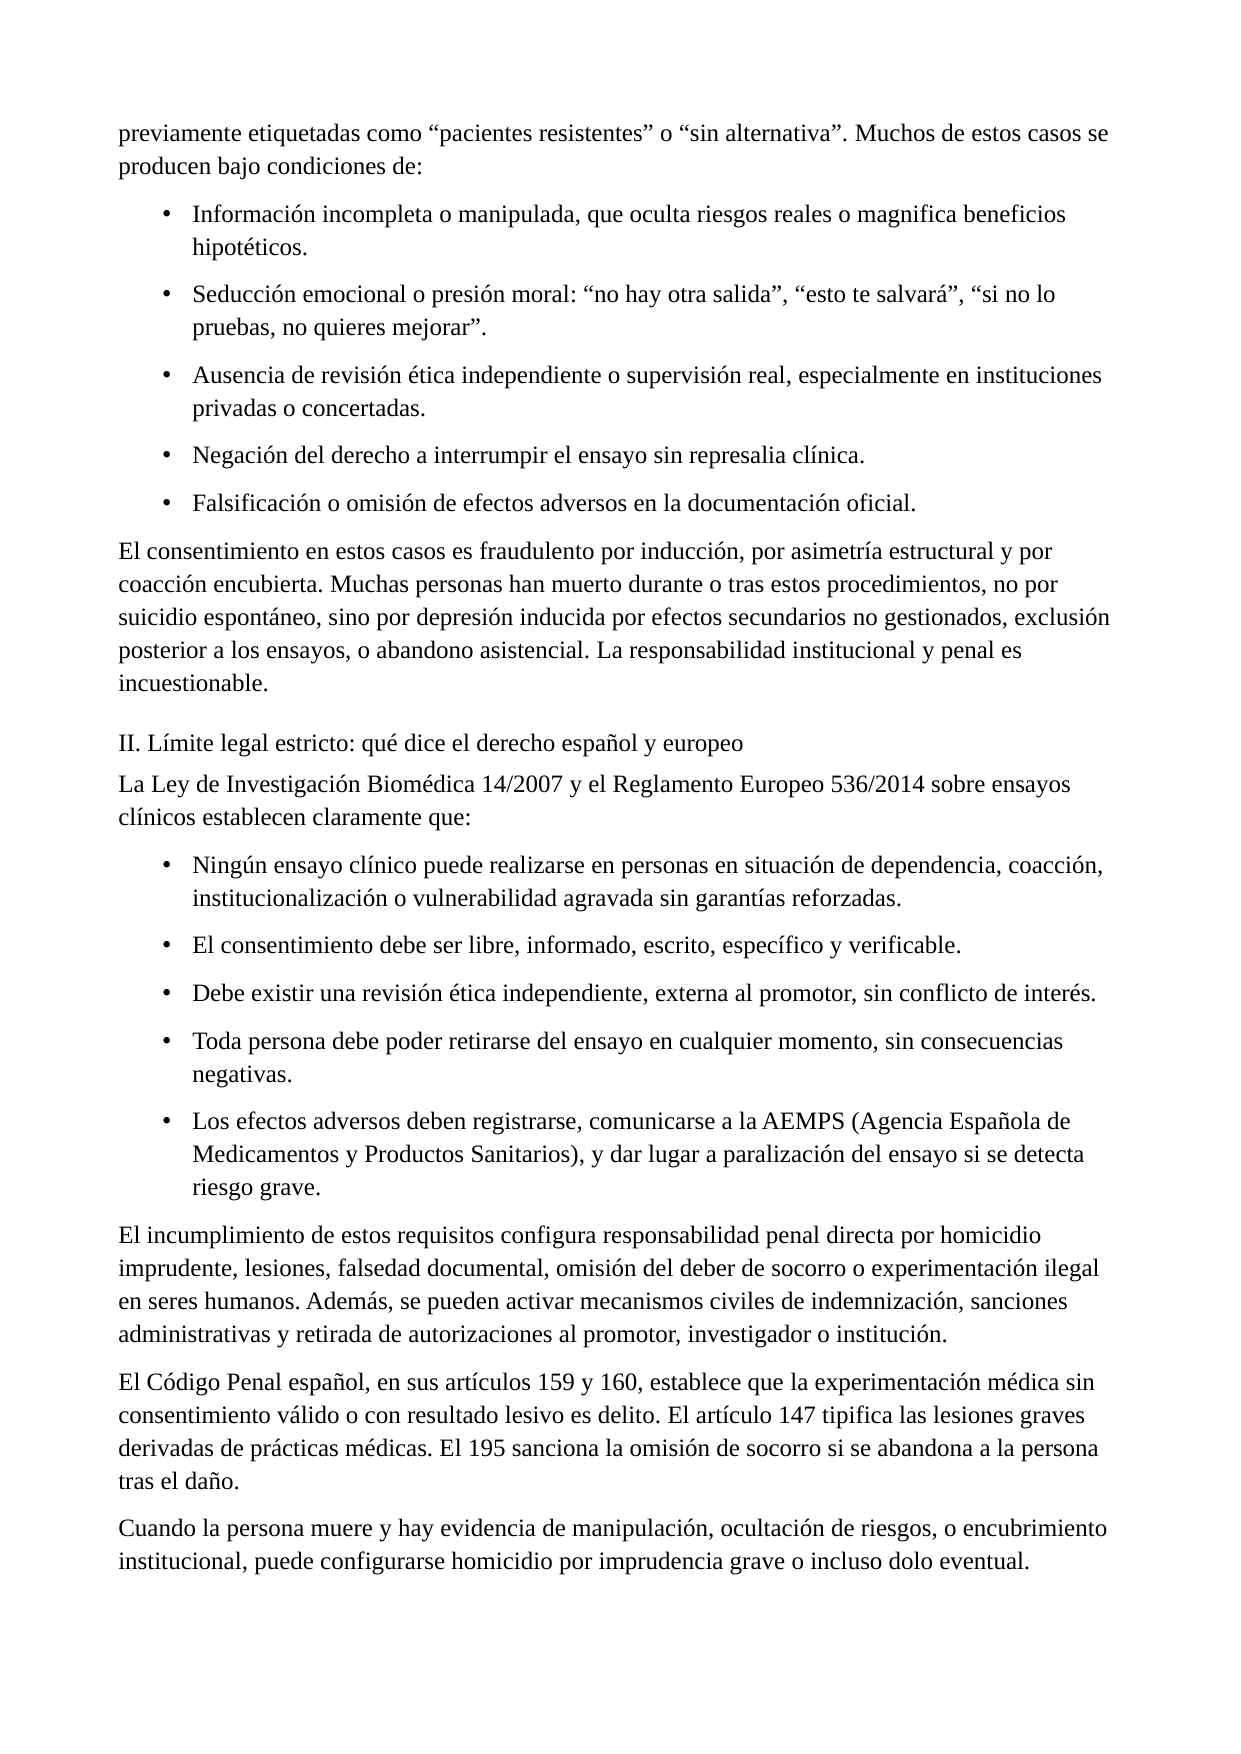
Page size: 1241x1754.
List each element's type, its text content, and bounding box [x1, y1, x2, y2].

list Ningún ensayo clínico puede realizarse en personas en situación de dependencia, coacción, institucionalización o vulnerabilidad agravada sin garantías reforzadas. [162, 850, 1122, 912]
list Debe existir una revisión ética independiente, externa al promotor, sin conflicto de interés. [162, 978, 1122, 1007]
text El consentimiento en estos casos es fraudulento por inducción, por asimetría estructural y por coacción encubierta. Muchas personas han muerto durante o tras estos procedimientos, no por suicidio espontáneo, sino por depresión inducida por efectos secundarios no gestionados, exclusión posterior a los ensayos, o abandono asistencial. La responsabilidad institucional y penal es incuestionable. [118, 536, 1122, 697]
text El incumplimiento de estos requisitos configura responsabilidad penal directa por homicidio imprudente, lesiones, falsedad documental, omisión del deber de socorro o experimentación ilegal en seres humanos. Además, se pueden activar mecanismos civiles de indemnización, sanciones administrativas y retirada de autorizaciones al promotor, investigador o institución. [118, 1220, 1122, 1348]
subtitle II. Límite legal estricto: qué dice el derecho español y europeo [118, 728, 1122, 757]
list Negación del derecho a interrumpir el ensayo sin represalia clínica. [162, 441, 1122, 469]
list Toda persona debe poder retirarse del ensayo en cualquier momento, sin consecuencias negativas. [162, 1026, 1122, 1087]
list Falsificación o omisión de efectos adversos en la documentación oficial. [162, 488, 1122, 517]
list Ausencia de revisión ética independiente o supervisión real, especialmente en instituciones privadas o concertadas. [162, 360, 1122, 422]
list Los efectos adversos deben registrarse, comunicarse a la AEMPS (Agencia Española de Medicamentos y Productos Sanitarios), y dar lugar a paralización del ensayo si se detecta riesgo grave. [162, 1106, 1122, 1201]
text Cuando la persona muere y hay evidencia de manipulación, ocultación de riesgos, o encubrimiento institucional, puede configurarse homicidio por imprudencia grave o incluso dolo eventual. [118, 1513, 1122, 1575]
list Seducción emocional o presión moral: “no hay otra salida”, “esto te salvará”, “si no lo pruebas, no quieres mejorar”. [162, 279, 1122, 341]
text previamente etiquetadas como “pacientes resistentes” o “sin alternativa”. Muchos de estos casos se producen bajo condiciones de: [118, 118, 1122, 180]
list Información incompleta o manipulada, que oculta riesgos reales o magnifica beneficios hipotéticos. [162, 199, 1122, 261]
text La Ley de Investigación Biomédica 14/2007 y el Reglamento Europeo 536/2014 sobre ensayos clínicos establecen claramente que: [118, 769, 1122, 831]
text El Código Penal español, en sus artículos 159 y 160, establece que la experimentación médica sin consentimiento válido o con resultado lesivo es delito. El artículo 147 tipifica las lesiones graves derivadas de prácticas médicas. El 195 sanciona la omisión de socorro si se abandona a la persona tras el daño. [118, 1367, 1122, 1494]
list El consentimiento debe ser libre, informado, escrito, específico y verificable. [162, 931, 1122, 959]
